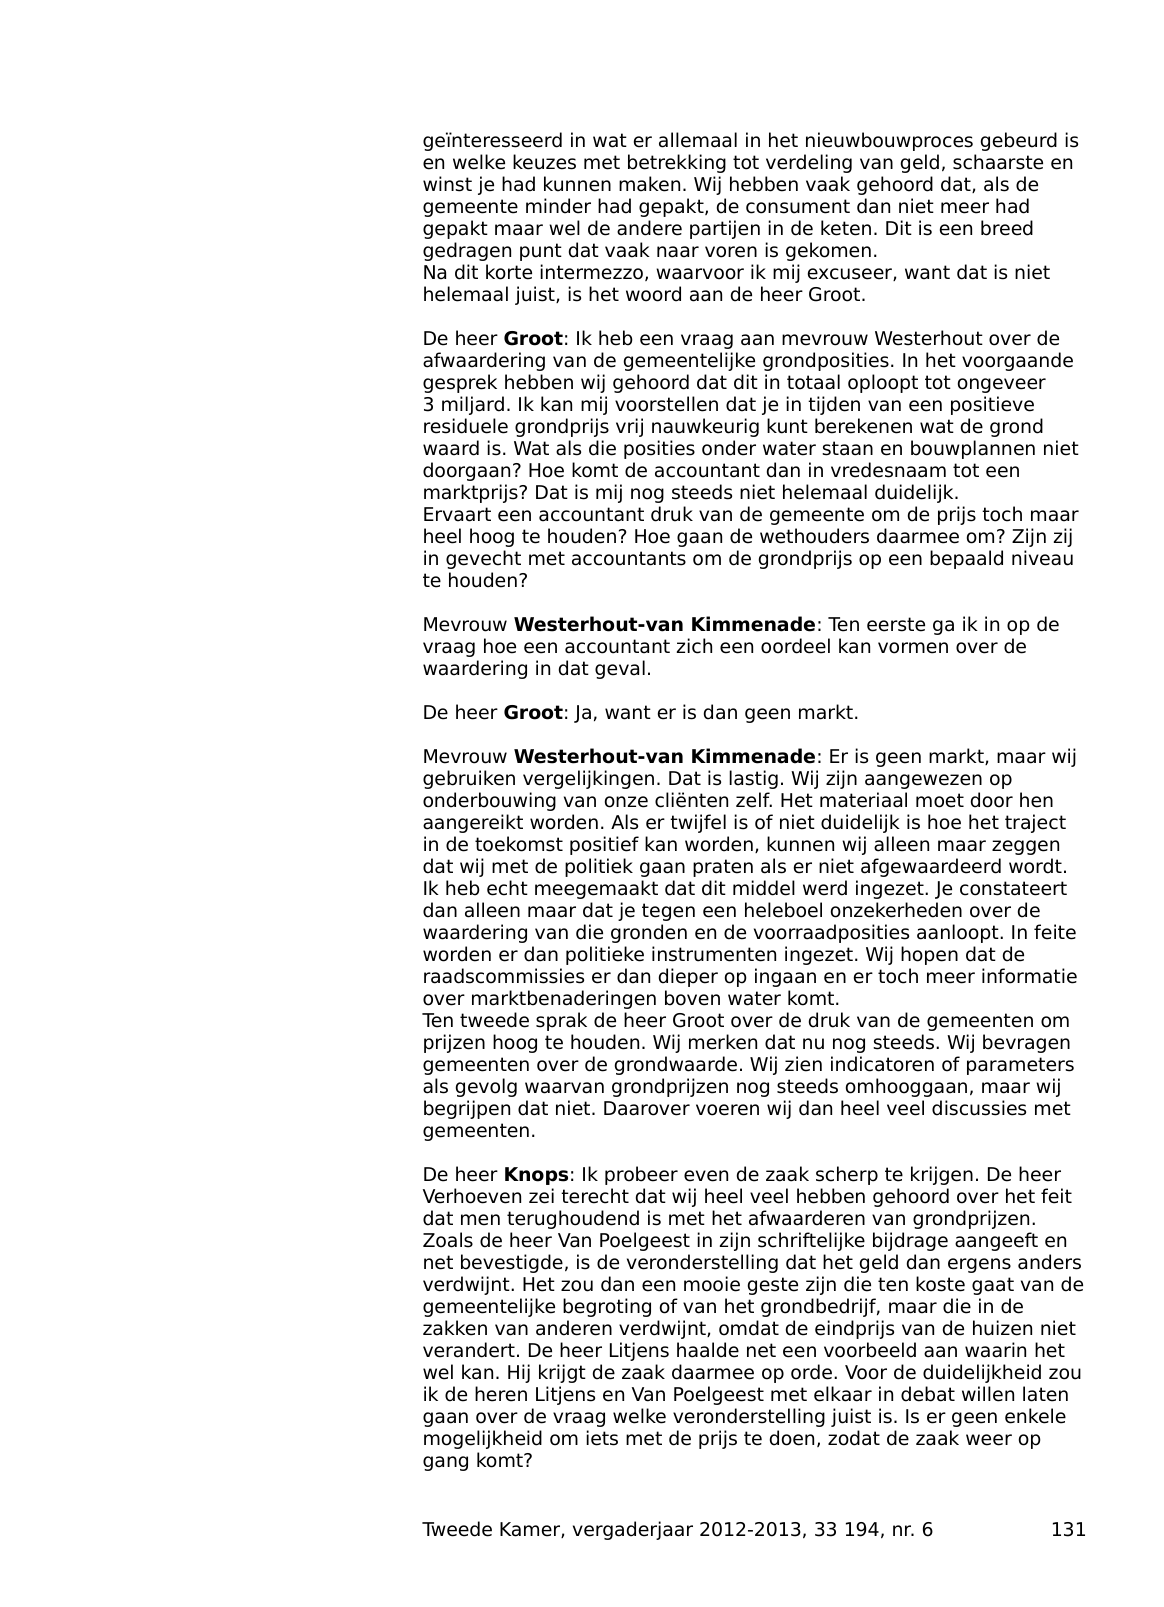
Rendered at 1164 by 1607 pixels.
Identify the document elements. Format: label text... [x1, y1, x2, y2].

text De heer Groot: Ja, want er is dan geen markt. [422, 702, 1087, 724]
text Mevrouw Westerhout-van Kimmenade: Er is geen markt, maar wij gebruiken vergelijkingen. Dat is lastig. Wij zijn aangewezen op onderbouwing van onze cliënten zelf. Het materiaal moet door hen aangereikt worden. Als er twijfel is of niet duidelijk is hoe het traject in de toekomst positief kan worden, kunnen wij alleen maar zeggen dat wij met de politiek gaan praten als er niet afgewaardeerd wordt. Ik heb echt meegemaakt dat dit middel werd ingezet. Je constateert dan alleen maar dat je tegen een heleboel onzekerheden over de waardering van die gronden en de voorraadposities aanloopt. In feite worden er dan politieke instrumenten ingezet. Wij hopen dat de raadscommissies er dan dieper op ingaan en er toch meer informatie over marktbenaderingen boven water komt. [422, 746, 1087, 1010]
text geïnteresseerd in wat er allemaal in het nieuwbouwproces gebeurd is en welke keuzes met betrekking tot verdeling van geld, schaarste en winst je had kunnen maken. Wij hebben vaak gehoord dat, als de gemeente minder had gepakt, de consument dan niet meer had gepakt maar wel de andere partijen in de keten. Dit is een breed gedragen punt dat vaak naar voren is gekomen. [422, 130, 1087, 262]
text De heer Groot: Ik heb een vraag aan mevrouw Westerhout over de afwaardering van de gemeentelijke grondposities. In het voorgaande gesprek hebben wij gehoord dat dit in totaal oploopt tot ongeveer 3 miljard. Ik kan mij voorstellen dat je in tijden van een positieve residuele grondprijs vrij nauwkeurig kunt berekenen wat de grond waard is. Wat als die posities onder water staan en bouwplannen niet doorgaan? Hoe komt de accountant dan in vredesnaam tot een marktprijs? Dat is mij nog steeds niet helemaal duidelijk. [422, 328, 1087, 504]
text Ten tweede sprak de heer Groot over de druk van de gemeenten om prijzen hoog te houden. Wij merken dat nu nog steeds. Wij bevragen gemeenten over de grondwaarde. Wij zien indicatoren of parameters als gevolg waarvan grondprijzen nog steeds omhooggaan, maar wij begrijpen dat niet. Daarover voeren wij dan heel veel discussies met gemeenten. [422, 1010, 1087, 1142]
text Na dit korte intermezzo, waarvoor ik mij excuseer, want dat is niet helemaal juist, is het woord aan de heer Groot. [422, 262, 1087, 306]
text Ervaart een accountant druk van de gemeente om de prijs toch maar heel hoog te houden? Hoe gaan de wethouders daarmee om? Zijn zij in gevecht met accountants om de grondprijs op een bepaald niveau te houden? [422, 504, 1087, 592]
text De heer Knops: Ik probeer even de zaak scherp te krijgen. De heer Verhoeven zei terecht dat wij heel veel hebben gehoord over het feit dat men terughoudend is met het afwaarderen van grondprijzen. Zoals de heer Van Poelgeest in zijn schriftelijke bijdrage aangeeft en net bevestigde, is de veronderstelling dat het geld dan ergens anders verdwijnt. Het zou dan een mooie geste zijn die ten koste gaat van de gemeentelijke begroting of van het grondbedrijf, maar die in de zakken van anderen verdwijnt, omdat de eindprijs van de huizen niet verandert. De heer Litjens haalde net een voorbeeld aan waarin het wel kan. Hij krijgt de zaak daarmee op orde. Voor de duidelijkheid zou ik de heren Litjens en Van Poelgeest met elkaar in debat willen laten gaan over de vraag welke veronderstelling juist is. Is er geen enkele mogelijkheid om iets met de prijs te doen, zodat de zaak weer op gang komt? [422, 1164, 1087, 1472]
text Mevrouw Westerhout-van Kimmenade: Ten eerste ga ik in op de vraag hoe een accountant zich een oordeel kan vormen over de waardering in dat geval. [422, 614, 1087, 680]
